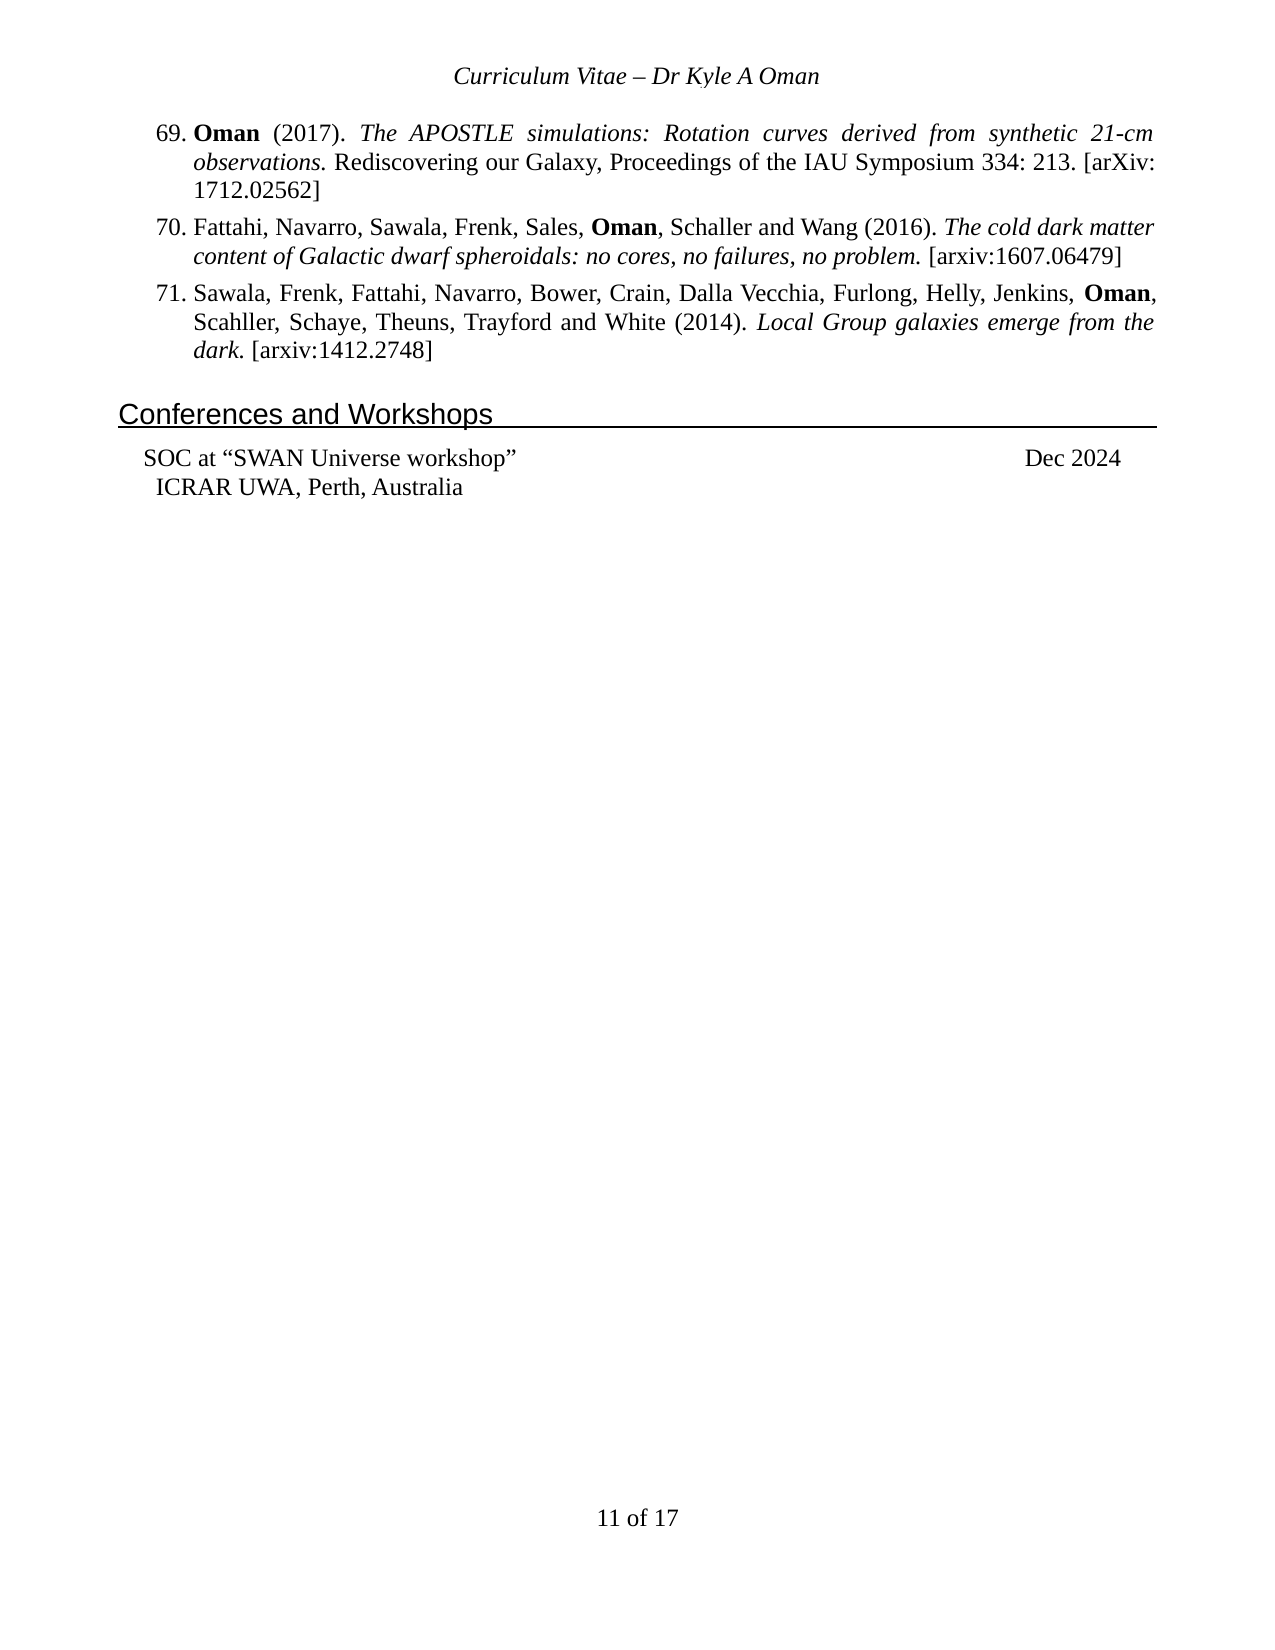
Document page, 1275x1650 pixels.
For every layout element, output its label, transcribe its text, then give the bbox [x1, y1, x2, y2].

subtitle Conferences and Workshops [118, 397, 1157, 426]
list Fattahi, Navarro, Sawala, Frenk, Sales, Oman, Schaller and Wang (2016). The cold dark matter content of Galactic dwarf spheroidals: no cores, no failures, no problem. [arxiv:1607.06479] [156, 212, 1157, 270]
list Sawala, Frenk, Fattahi, Navarro, Bower, Crain, Dalla Vecchia, Furlong, Helly, Jenkins, Oman, Scahller, Schaye, Theuns, Trayford and White (2014). Local Group galaxies emerge from the dark. [arxiv:1412.2748] [156, 278, 1157, 364]
text SOC at “SWAN Universe workshop” Dec 2024 ICRAR UWA, Perth, Australia [118, 443, 1157, 501]
list Oman (2017). The APOSTLE simulations: Rotation curves derived from synthetic 21-cm observations. Rediscovering our Galaxy, Proceedings of the IAU Symposium 334: 213. [arXiv: 1712.02562] [156, 118, 1157, 204]
